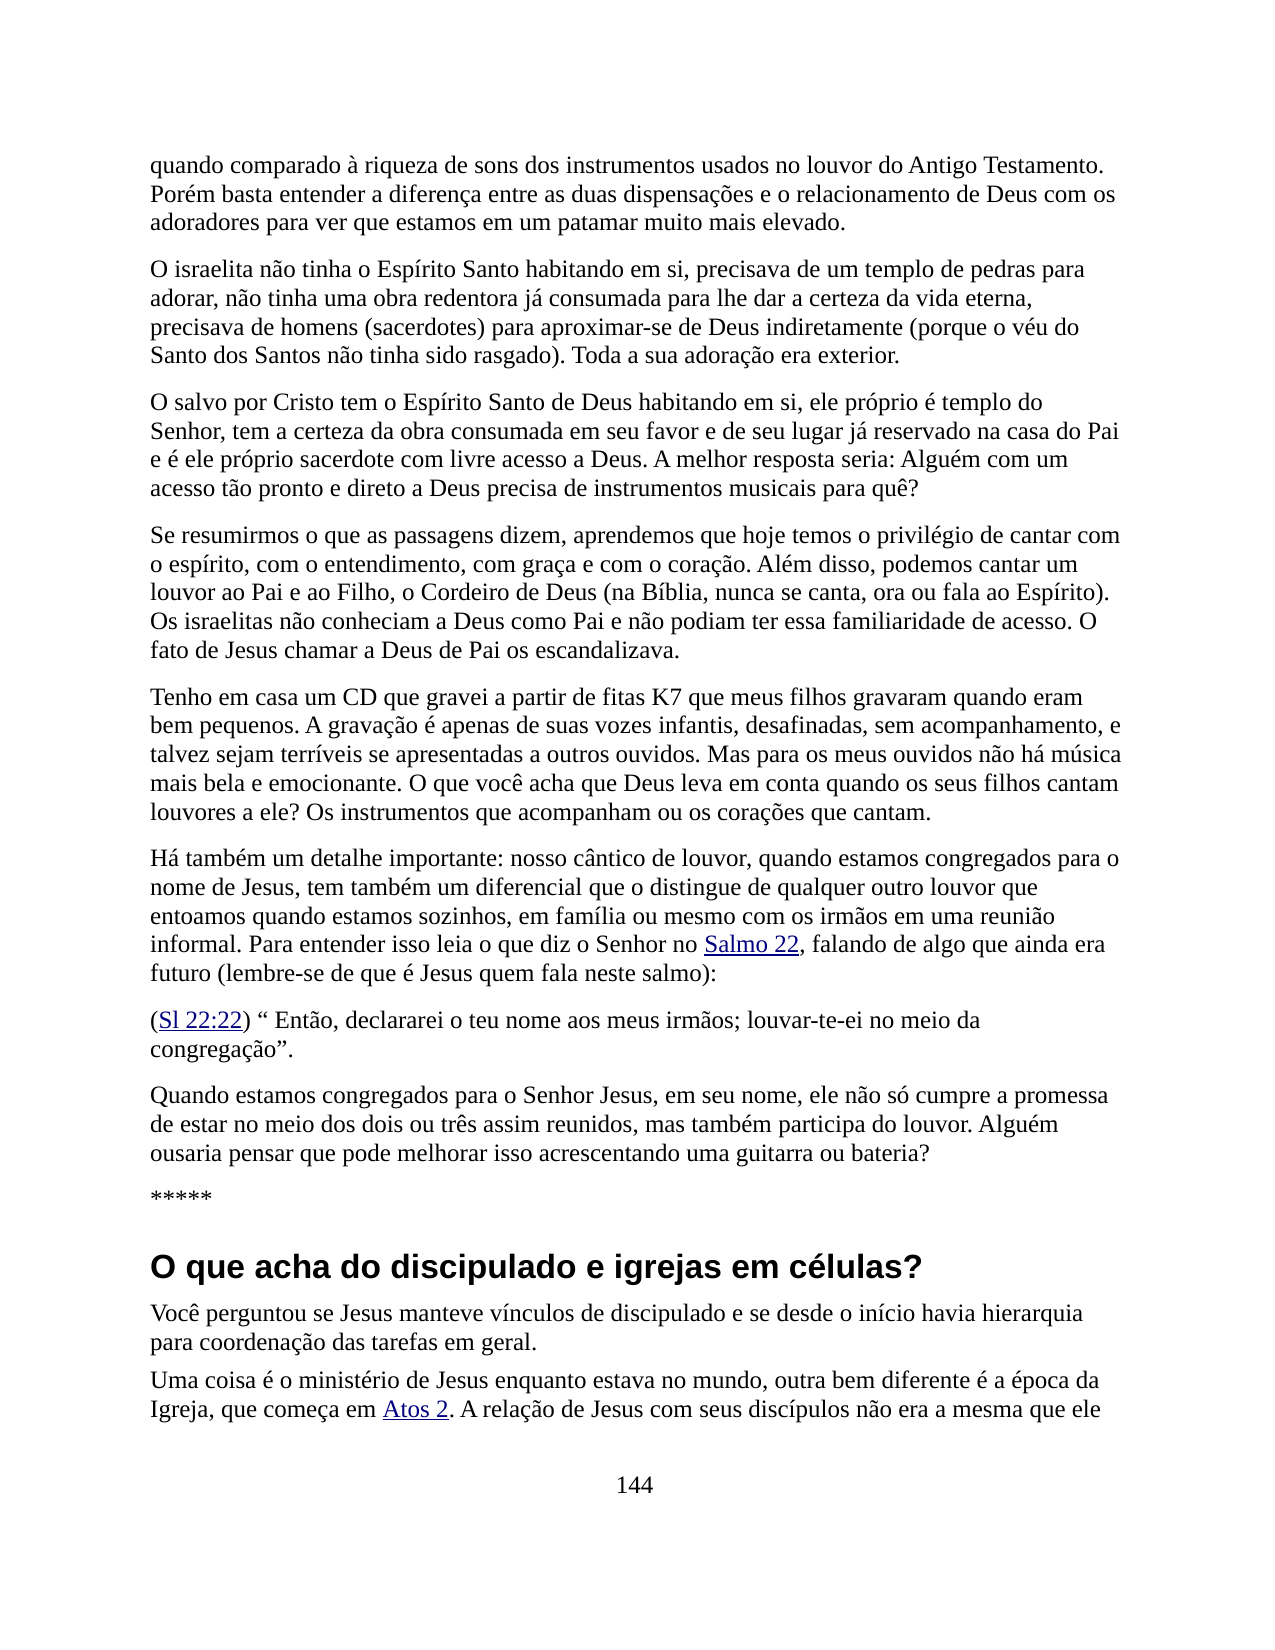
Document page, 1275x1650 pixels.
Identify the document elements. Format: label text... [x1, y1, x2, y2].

text Há também um detalhe importante: nosso cântico de louvor, quando estamos congregados para o nome de Jesus, tem também um diferencial que o distingue de qualquer outro louvor que entoamos quando estamos sozinhos, em família ou mesmo com os irmãos em uma reunião informal. Para entender isso leia o que diz o Senhor no Salmo 22, falando de algo que ainda era futuro (lembre-se de que é Jesus quem fala neste salmo): [150, 843, 1125, 987]
text (Sl 22:22) “ Então, declararei o teu nome aos meus irmãos; louvar-te-ei no meio da congregação”. [150, 1005, 1125, 1062]
text Você perguntou se Jesus manteve vínculos de discipulado e se desde o início havia hierarquia para coordenação das tarefas em geral. [150, 1298, 1125, 1356]
text Tenho em casa um CD que gravei a partir de fitas K7 que meus filhos gravaram quando eram bem pequenos. A gravação é apenas de suas vozes infantis, desafinadas, sem acompanhamento, e talvez sejam terríveis se apresentadas a outros ouvidos. Mas para os meus ouvidos não há música mais bela e emocionante. O que você acha que Deus leva em conta quando os seus filhos cantam louvores a ele? Os instrumentos que acompanham ou os corações que cantam. [150, 682, 1125, 825]
text O salvo por Cristo tem o Espírito Santo de Deus habitando em si, ele próprio é templo do Senhor, tem a certeza da obra consumada em seu favor e de seu lugar já reservado na casa do Pai e é ele próprio sacerdote com livre acesso a Deus. A melhor resposta seria: Alguém com um acesso tão pronto e direto a Deus precisa de instrumentos musicais para quê? [150, 387, 1125, 502]
subtitle O que acha do discipulado e igrejas em células? [150, 1247, 1125, 1286]
text ***** [150, 1184, 1125, 1213]
text Quando estamos congregados para o Senhor Jesus, em seu nome, ele não só cumpre a promessa de estar no meio dos dois ou três assim reunidos, mas também participa do louvor. Alguém ousaria pensar que pode melhorar isso acrescentando uma guitarra ou bateria? [150, 1080, 1125, 1167]
text quando comparado à riqueza de sons dos instrumentos usados no louvor do Antigo Testamento. Porém basta entender a diferença entre as duas dispensações e o relacionamento de Deus com os adoradores para ver que estamos em um patamar muito mais elevado. [150, 150, 1125, 236]
text Uma coisa é o ministério de Jesus enquanto estava no mundo, outra bem diferente é a época da Igreja, que começa em Atos 2. A relação de Jesus com seus discípulos não era a mesma que ele [150, 1365, 1125, 1422]
text O israelita não tinha o Espírito Santo habitando em si, precisava de um templo de pedras para adorar, não tinha uma obra redentora já consumada para lhe dar a certeza da vida eterna, precisava de homens (sacerdotes) para aproximar-se de Deus indiretamente (porque o véu do Santo dos Santos não tinha sido rasgado). Toda a sua adoração era exterior. [150, 254, 1125, 369]
text Se resumirmos o que as passagens dizem, aprendemos que hoje temos o privilégio de cantar com o espírito, com o entendimento, com graça e com o coração. Além disso, podemos cantar um louvor ao Pai e ao Filho, o Cordeiro de Deus (na Bíblia, nunca se canta, ora ou fala ao Espírito). Os israelitas não conheciam a Deus como Pai e não podiam ter essa familiaridade de acesso. O fato de Jesus chamar a Deus de Pai os escandalizava. [150, 520, 1125, 664]
